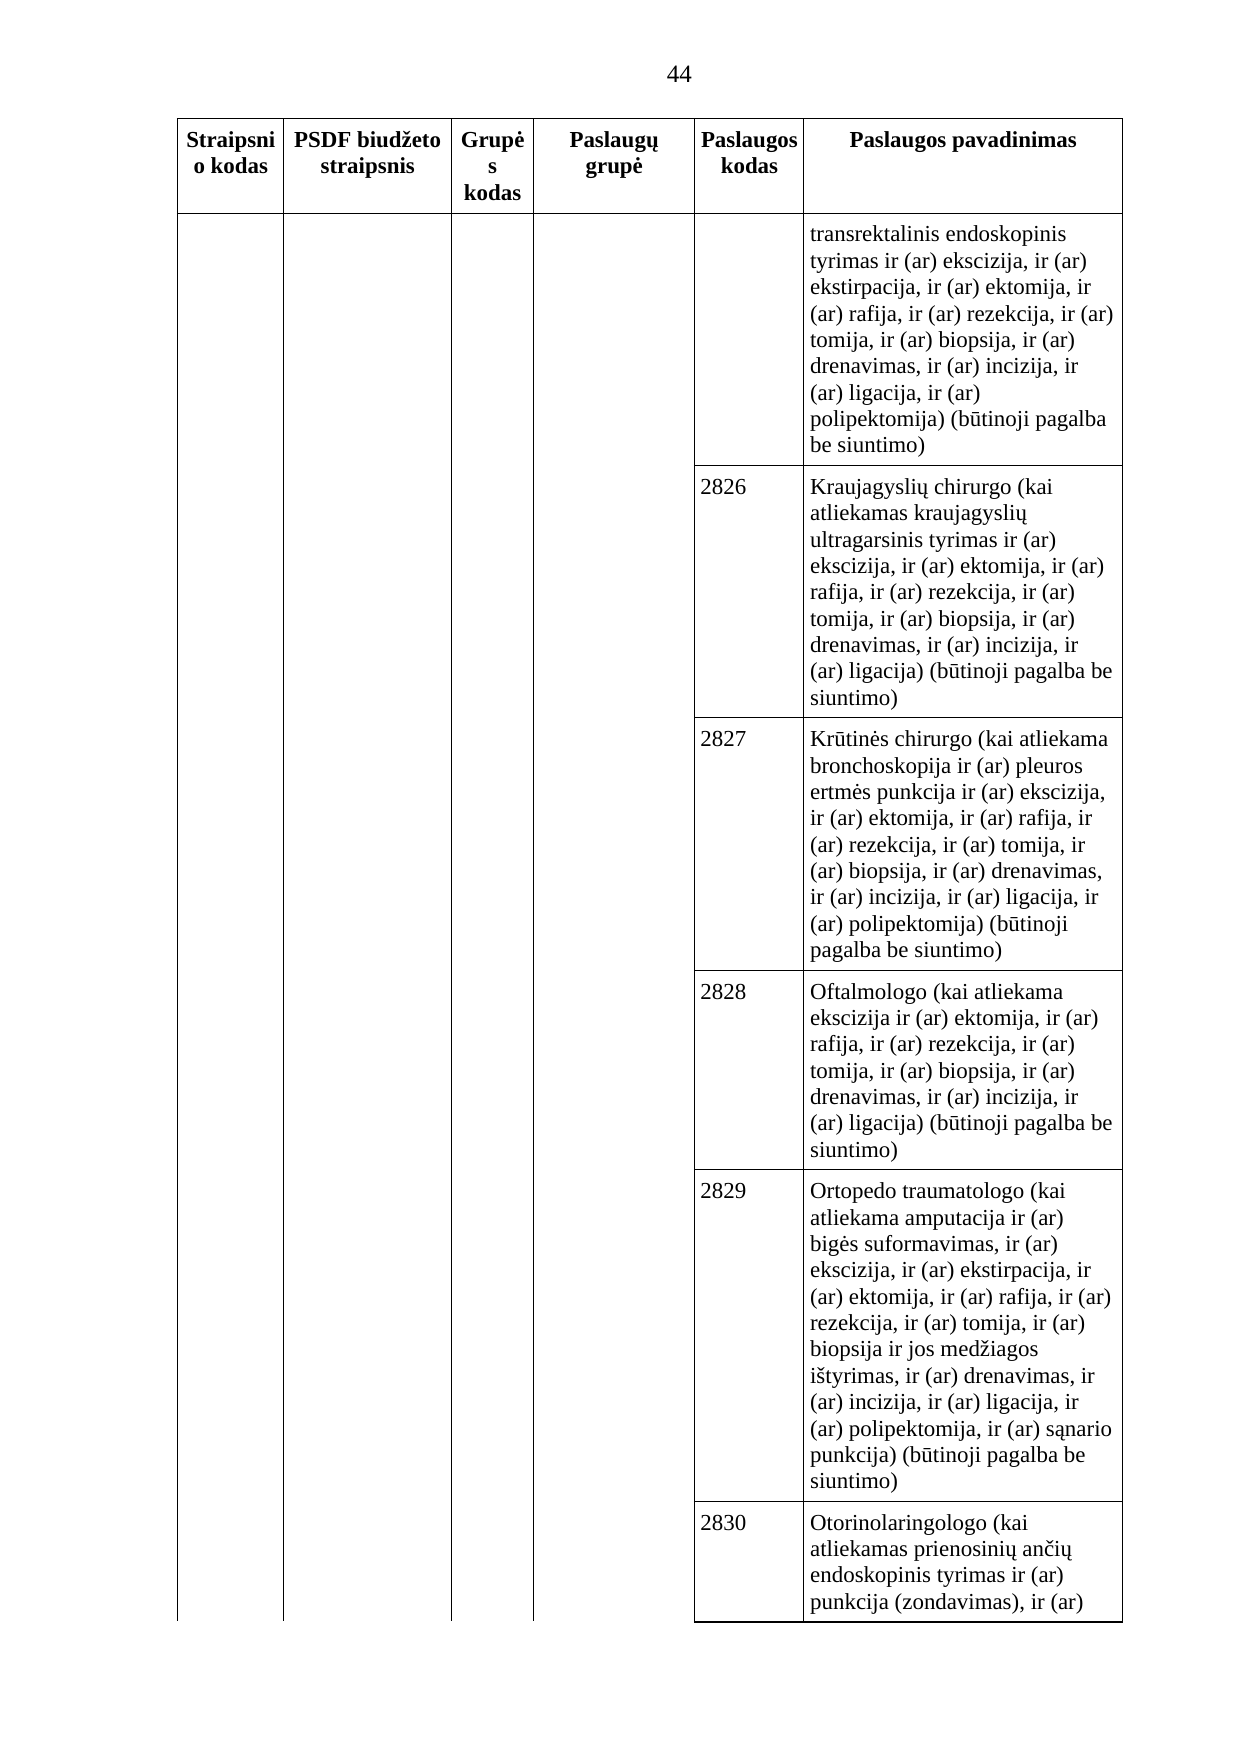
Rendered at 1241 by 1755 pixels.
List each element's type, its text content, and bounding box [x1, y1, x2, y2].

table_cell 2827 [695, 718, 803, 969]
table_cell [284, 214, 451, 465]
table_cell 2830 [695, 1502, 803, 1621]
table_cell Ortopedo traumatologo (kai atliekama amputacija ir (ar) bigės suformavimas, ir (ar) ekscizija, ir (ar) ekstirpacija, ir (ar) ektomija, ir (ar) rafija, ir (ar) rezekcija, ir (ar) tomija, ir (ar) biopsija ir jos medžiagos ištyrimas, ir (ar) drenavimas, ir (ar) incizija, ir (ar) ligacija, ir (ar) polipektomija, ir (ar) sąnario punkcija) (būtinoji pagalba be siuntimo) [804, 1170, 1122, 1501]
table_cell [452, 717, 533, 969]
table_cell [284, 717, 451, 969]
table_cell [534, 214, 694, 465]
table_cell [452, 214, 533, 465]
table_header Paslaugos kodas [695, 119, 803, 212]
table_cell [695, 214, 803, 465]
table_cell [178, 717, 283, 969]
table_cell [534, 970, 694, 1169]
table_cell Krūtinės chirurgo (kai atliekama bronchoskopija ir (ar) pleuros ertmės punkcija ir (ar) ekscizija, ir (ar) ektomija, ir (ar) rafija, ir (ar) rezekcija, ir (ar) tomija, ir (ar) biopsija, ir (ar) drenavimas, ir (ar) incizija, ir (ar) ligacija, ir (ar) polipektomija) (būtinoji pagalba be siuntimo) [804, 718, 1122, 969]
table_cell Otorinolaringologo (kai atliekamas prienosinių ančių endoskopinis tyrimas ir (ar) punkcija (zondavimas), ir (ar) [804, 1502, 1122, 1621]
table_cell Oftalmologo (kai atliekama ekscizija ir (ar) ektomija, ir (ar) rafija, ir (ar) rezekcija, ir (ar) tomija, ir (ar) biopsija, ir (ar) drenavimas, ir (ar) incizija, ir (ar) ligacija) (būtinoji pagalba be siuntimo) [804, 971, 1122, 1169]
table_cell [178, 214, 283, 465]
table_cell [534, 1169, 694, 1501]
table_cell [534, 1501, 694, 1621]
table_cell 2828 [695, 971, 803, 1169]
table_cell [178, 465, 283, 717]
table_header Straipsnio kodas [178, 119, 283, 212]
table_cell [284, 970, 451, 1169]
table_cell [452, 1169, 533, 1501]
table_header Paslaugų grupė [534, 119, 694, 212]
table_cell [284, 1169, 451, 1501]
table_header PSDF biudžeto straipsnis [284, 119, 451, 212]
table_cell 2826 [695, 466, 803, 717]
table_cell [284, 465, 451, 717]
table_cell transrektalinis endoskopinis tyrimas ir (ar) ekscizija, ir (ar) ekstirpacija, ir (ar) ektomija, ir (ar) rafija, ir (ar) rezekcija, ir (ar) tomija, ir (ar) biopsija, ir (ar) drenavimas, ir (ar) incizija, ir (ar) ligacija, ir (ar) polipektomija) (būtinoji pagalba be siuntimo) [804, 214, 1122, 465]
table_cell [178, 1169, 283, 1501]
table_cell [452, 970, 533, 1169]
table_cell [452, 1501, 533, 1621]
table_cell [534, 717, 694, 969]
table_cell [178, 1501, 283, 1621]
table_cell Kraujagyslių chirurgo (kai atliekamas kraujagyslių ultragarsinis tyrimas ir (ar) ekscizija, ir (ar) ektomija, ir (ar) rafija, ir (ar) rezekcija, ir (ar) tomija, ir (ar) biopsija, ir (ar) drenavimas, ir (ar) incizija, ir (ar) ligacija) (būtinoji pagalba be siuntimo) [804, 466, 1122, 717]
table_header Grupės kodas [452, 119, 533, 212]
table_cell 2829 [695, 1170, 803, 1501]
table_cell [284, 1501, 451, 1621]
table_header Paslaugos pavadinimas [804, 119, 1122, 212]
table_cell [452, 465, 533, 717]
table_cell [534, 465, 694, 717]
table_cell [178, 970, 283, 1169]
